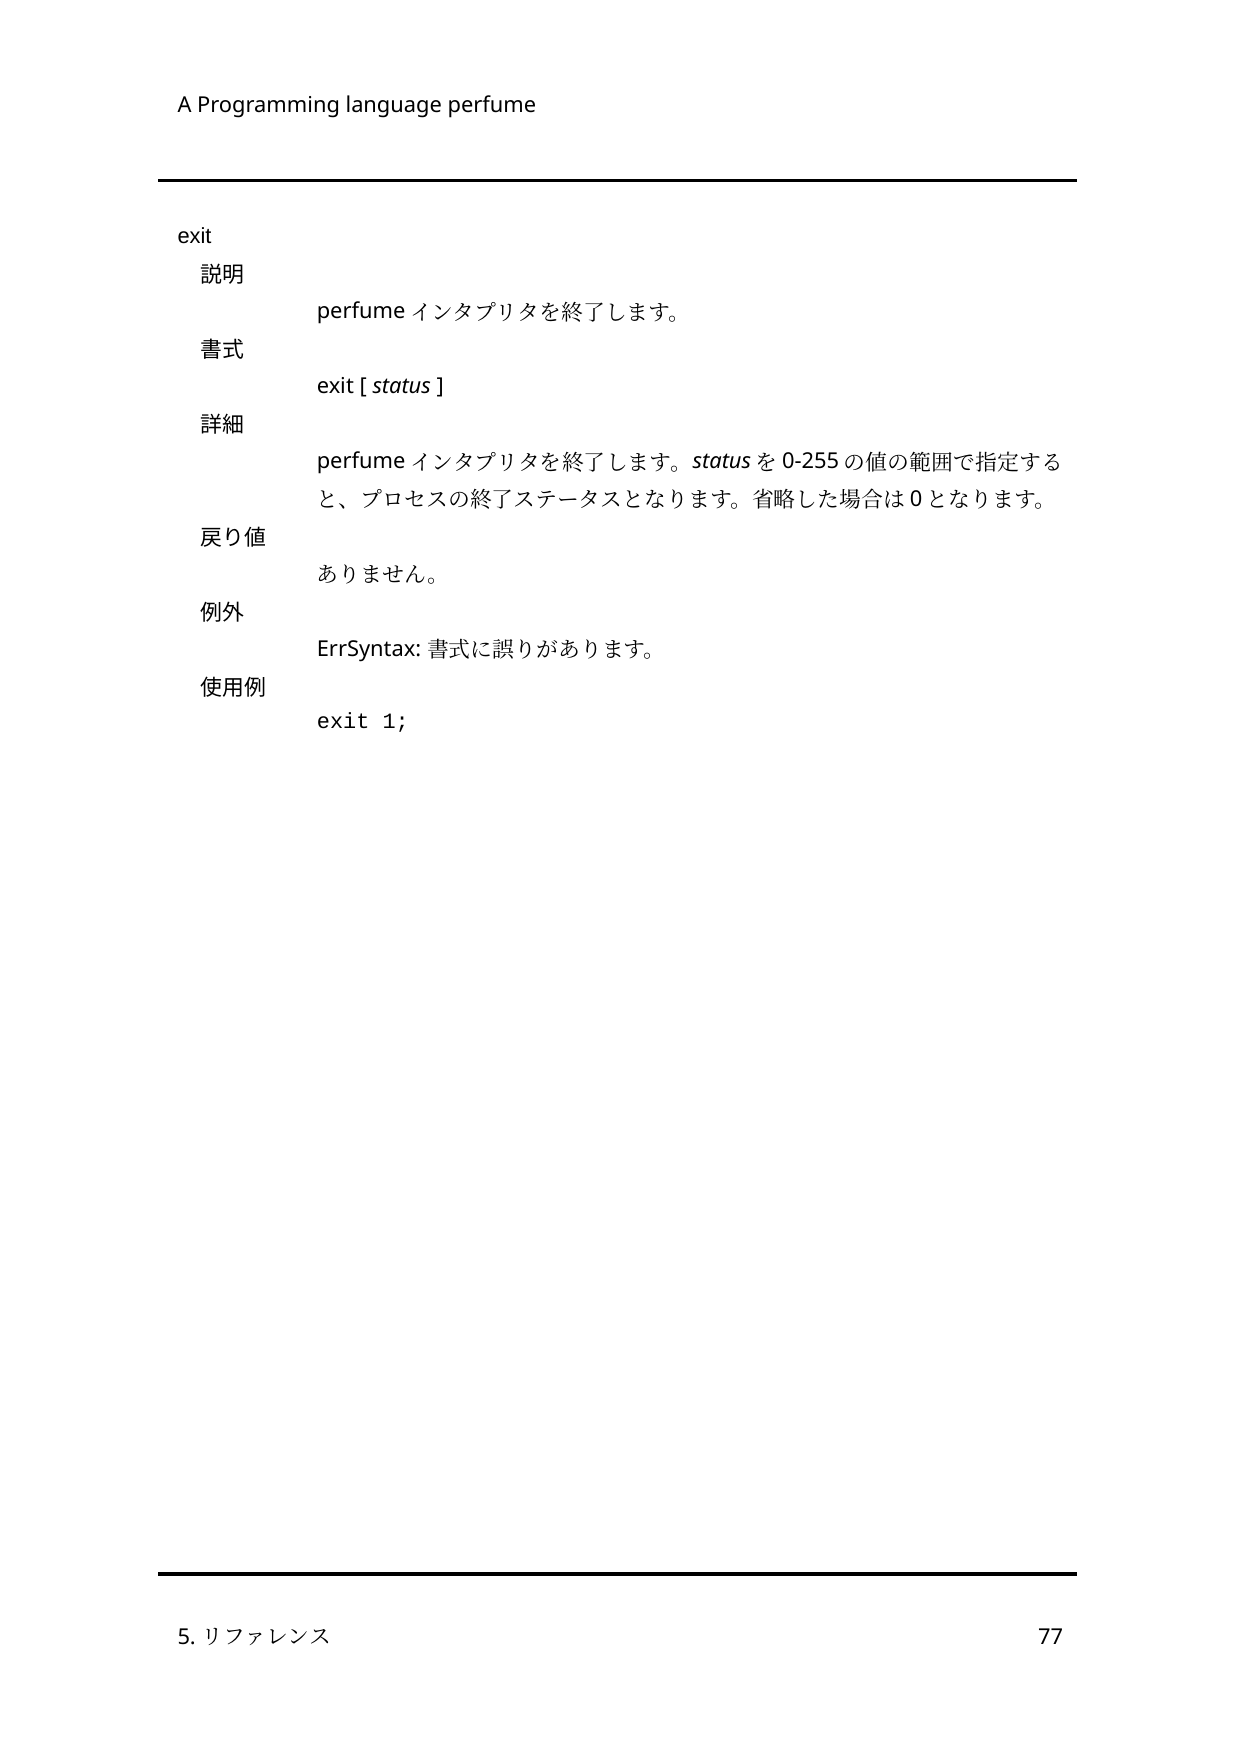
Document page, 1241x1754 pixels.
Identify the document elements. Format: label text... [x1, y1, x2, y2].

table_header 説明 [200, 254, 317, 329]
table_cell exit 1; [317, 667, 1063, 742]
table_cell 戻り値 [200, 517, 317, 592]
table_cell exit [ status ] [317, 329, 1063, 404]
table_cell 詳細 [200, 404, 317, 517]
table_cell 書式 [200, 329, 317, 404]
table_cell 使用例 [200, 667, 317, 742]
table_cell ErrSyntax: 書式に誤りがあります。 [317, 592, 1063, 667]
table_cell 例外 [200, 592, 317, 667]
table_cell ありません。 [317, 517, 1063, 592]
subtitle exit [177, 217, 1063, 254]
table_header perfumeインタプリタを終了します。 [317, 254, 1063, 329]
table_cell perfumeインタプリタを終了します。statusを0-255の値の範囲で指定すると、プロセスの終了ステータスとなります。省略した場合は0となります。 [317, 404, 1063, 517]
